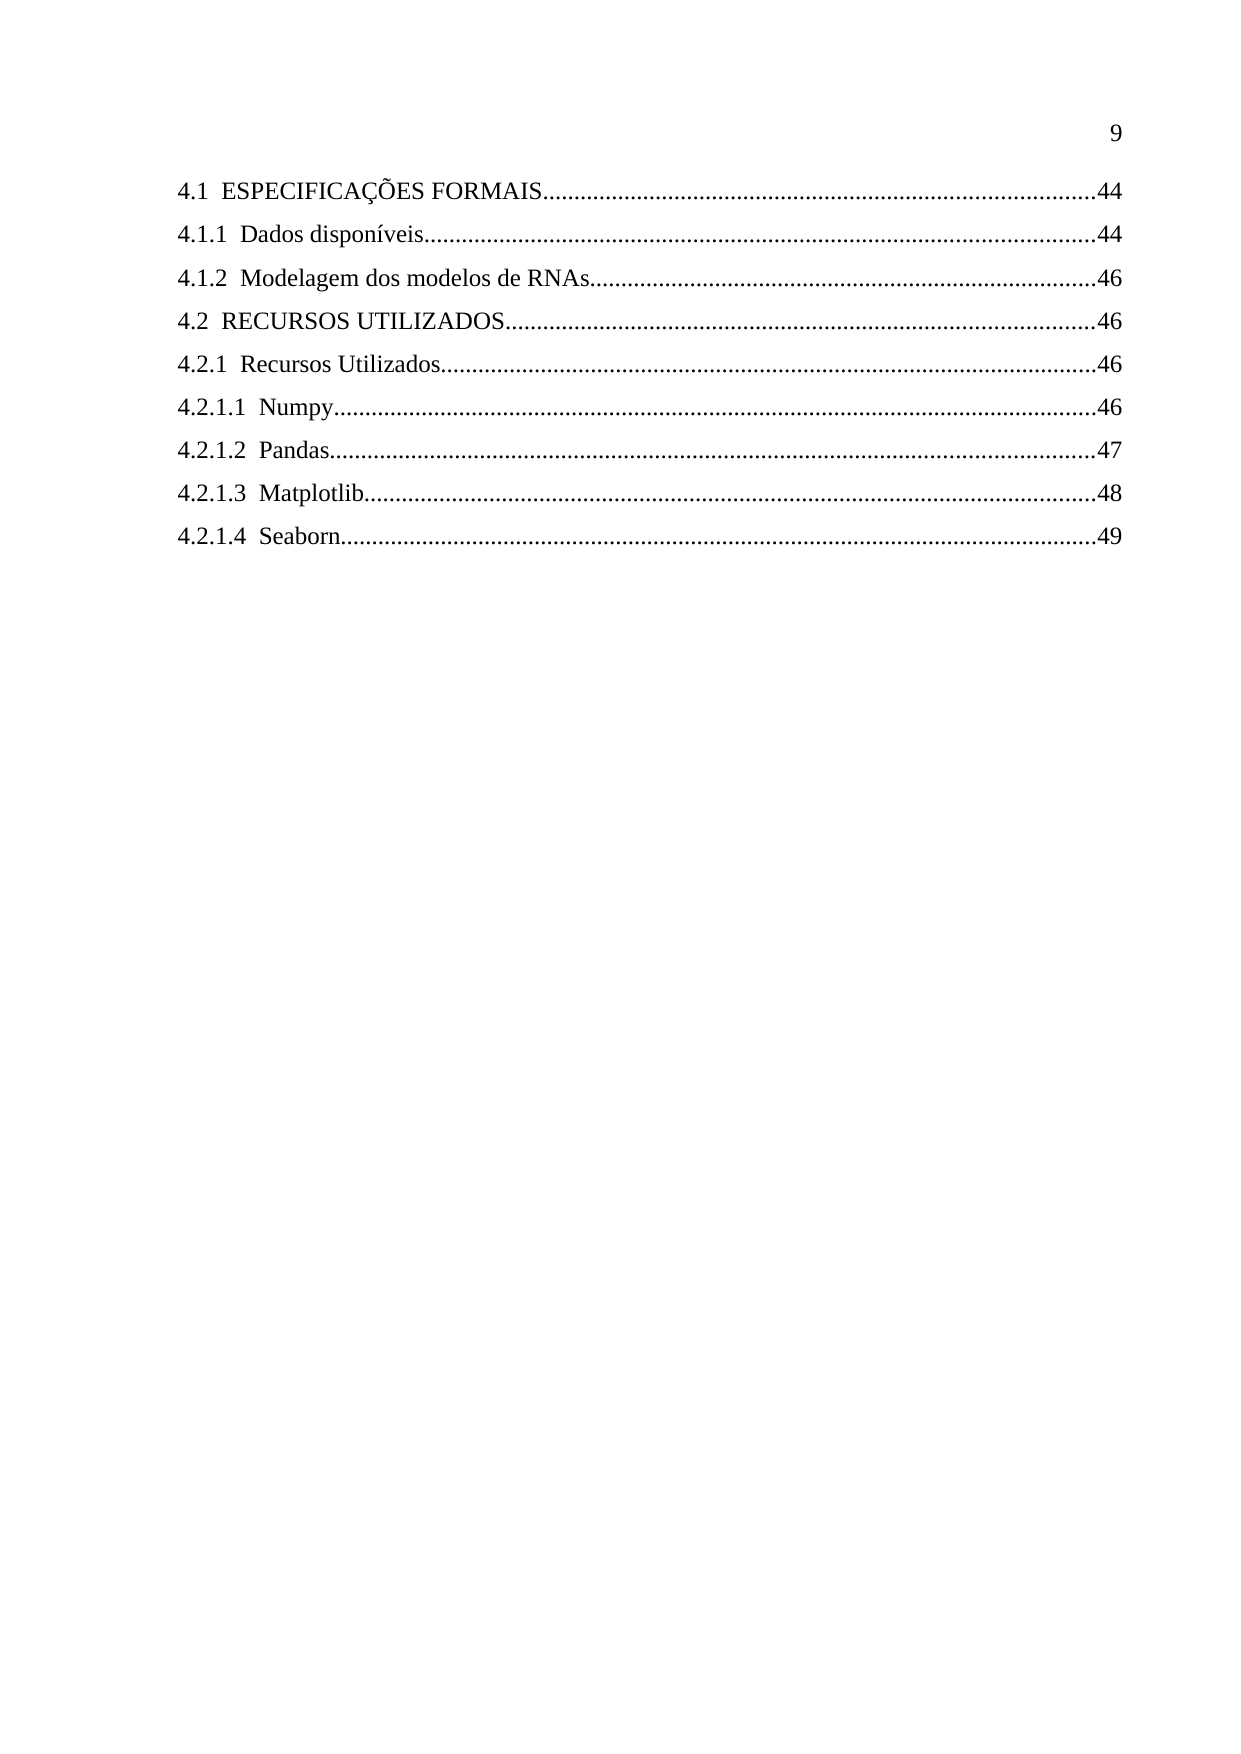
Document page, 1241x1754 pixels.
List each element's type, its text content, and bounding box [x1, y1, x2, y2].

text 4.2.1.1 Numpy 46 [177, 392, 1122, 421]
text 4.2.1.2 Pandas 47 [177, 435, 1122, 464]
text 4.2.1 Recursos Utilizados 46 [177, 349, 1122, 378]
text 4.2.1.3 Matplotlib 48 [177, 478, 1122, 507]
text 4.2 RECURSOS UTILIZADOS 46 [177, 306, 1122, 334]
text 4.1 ESPECIFICAÇÕES FORMAIS 44 [177, 176, 1122, 205]
text 4.1.2 Modelagem dos modelos de RNAs 46 [177, 263, 1122, 291]
text 4.1.1 Dados disponíveis 44 [177, 219, 1122, 248]
text 4.2.1.4 Seaborn 49 [177, 521, 1122, 550]
